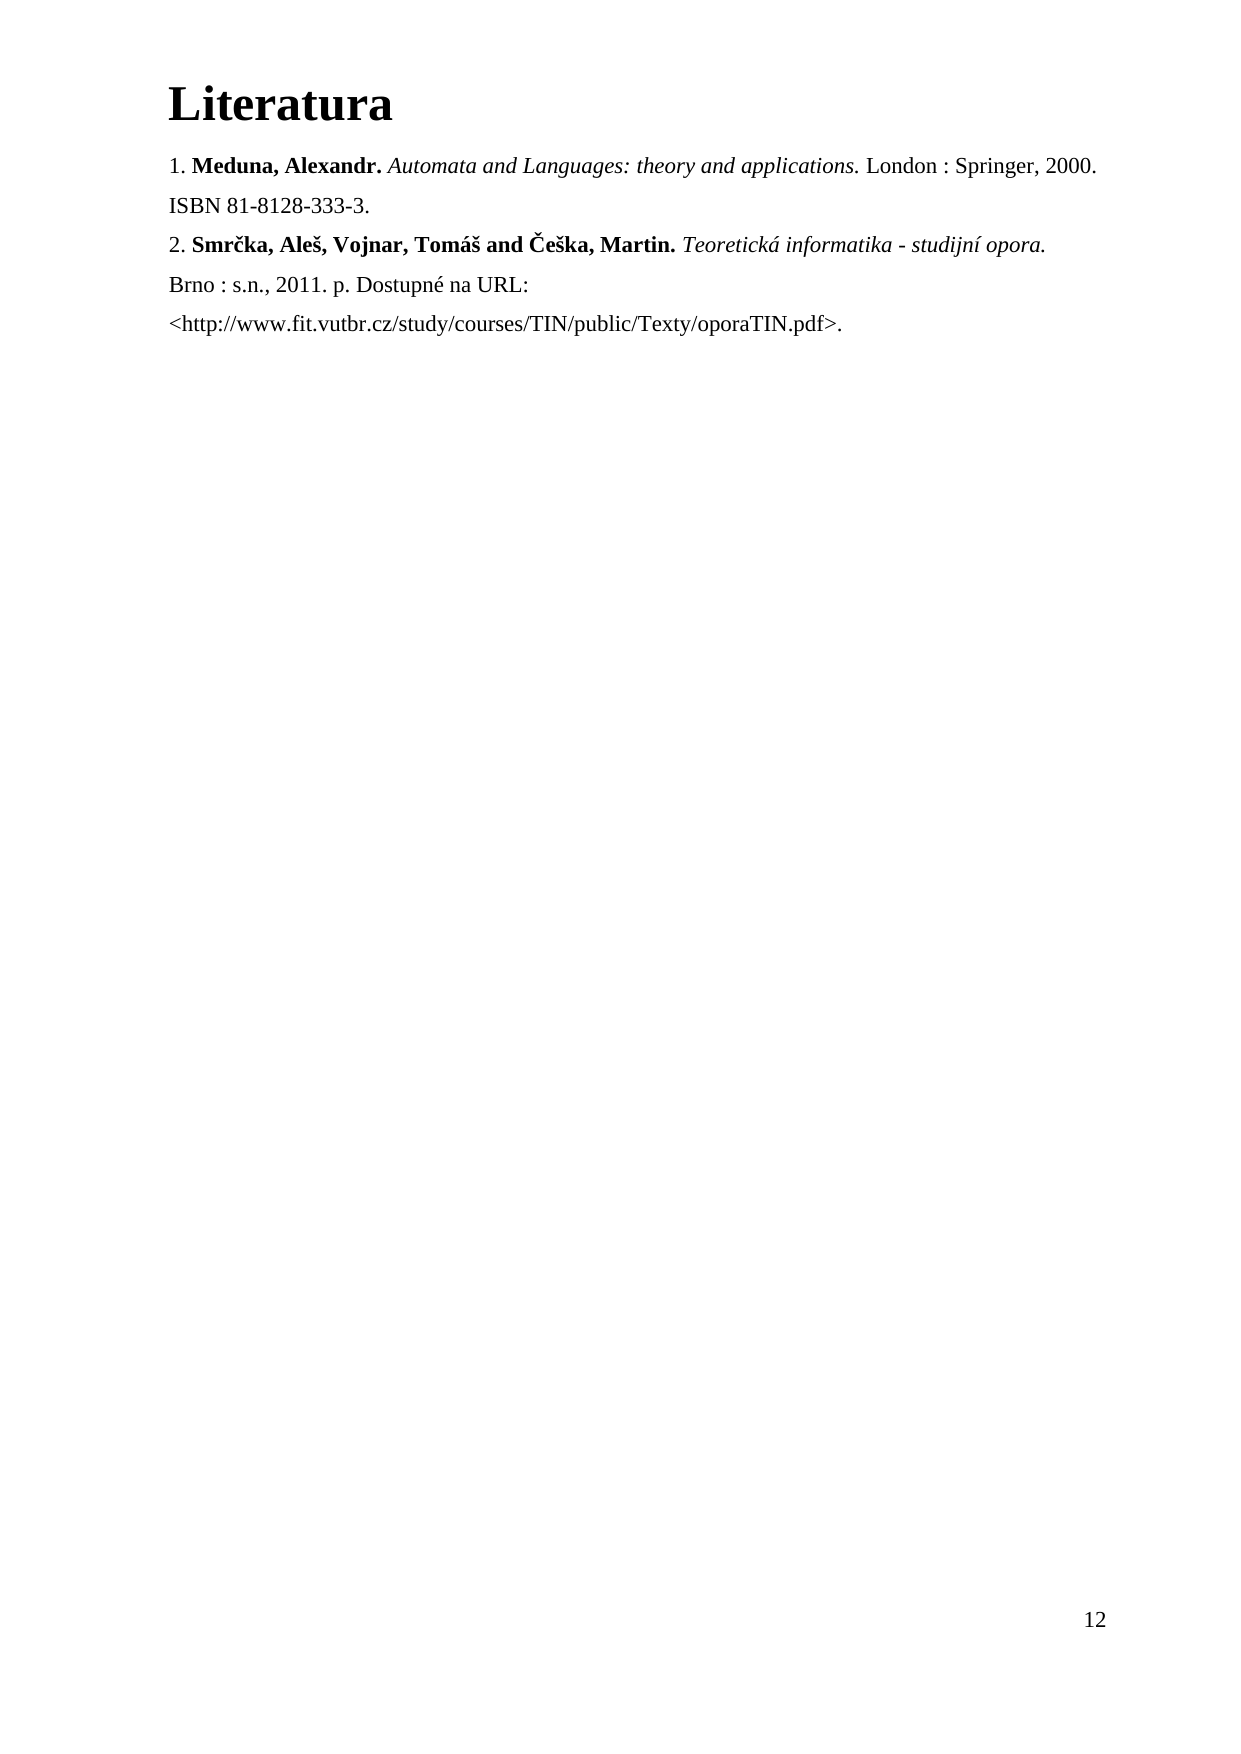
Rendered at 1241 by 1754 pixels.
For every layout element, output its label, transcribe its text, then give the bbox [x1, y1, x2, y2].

text 2. Smrčka, Aleš, Vojnar, Tomáš and Češka, Martin. Teoretická informatika - studijní opora. Brno : s.n., 2011. p. Dostupné na URL: <http://www.fit.vutbr.cz/study/courses/TIN/public/Texty/oporaTIN.pdf>. [169, 231, 1106, 337]
text 1. Meduna, Alexandr. Automata and Languages: theory and applications. London : Springer, 2000. ISBN 81-8128-333-3. [169, 152, 1106, 218]
text Literatura [169, 74, 1106, 131]
